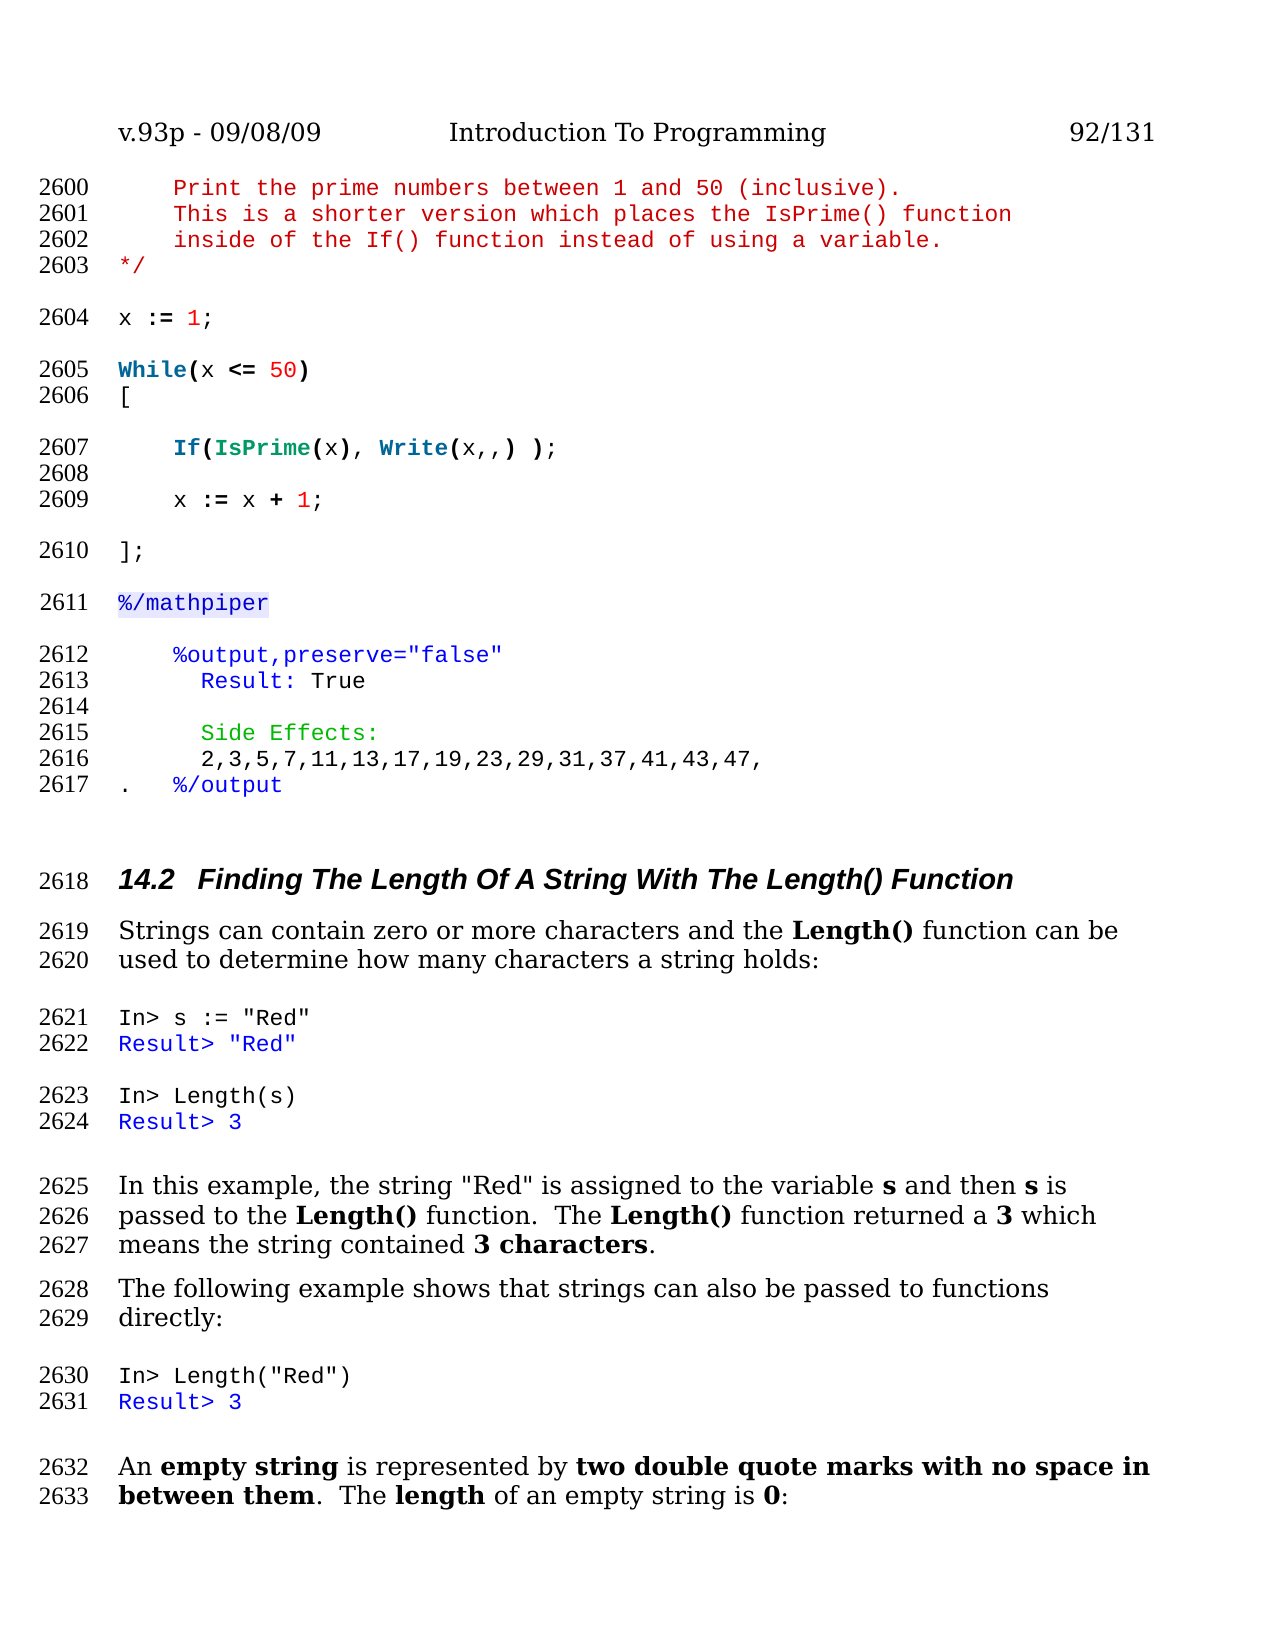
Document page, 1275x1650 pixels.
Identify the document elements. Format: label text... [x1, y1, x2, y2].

text In this example, the string "Red" is assigned to the variable s and then s is passed to the Length() function. The Length() function returned a 3 which means the string contained 3 characters. [118, 1171, 1157, 1259]
text [ [118, 384, 1157, 410]
text While(x <= 50) [118, 358, 1157, 384]
text The following example shows that strings can also be passed to functions directly: [118, 1274, 1157, 1333]
text Strings can contain zero or more characters and the Length() function can be used to determine how many characters a string holds: [118, 916, 1157, 975]
text In> Length(s) [118, 1084, 1157, 1111]
text This is a shorter version which places the IsPrime() function [118, 203, 1157, 229]
text x := 1; [118, 306, 1157, 332]
text ]; [118, 540, 1157, 566]
text . %/output [118, 773, 1157, 799]
text inside of the If() function instead of using a variable. [118, 229, 1157, 254]
text %output,preserve="false" [118, 644, 1157, 669]
text x := x + 1; [118, 488, 1157, 514]
text */ [118, 254, 1157, 281]
text 2,3,5,7,11,13,17,19,23,29,31,37,41,43,47, [118, 747, 1157, 773]
text In> Length("Red") [118, 1365, 1157, 1391]
text Print the prime numbers between 1 and 50 (inclusive). [118, 177, 1157, 203]
text Result> 3 [118, 1391, 1157, 1417]
text If(IsPrime(x), Write(x,,) ); [118, 436, 1157, 462]
text Result: True [118, 669, 1157, 696]
subtitle Finding The Length Of A String With The Length() Function [118, 862, 1157, 895]
text In> s := "Red" [118, 1007, 1157, 1033]
text An empty string is represented by two double quote marks with no space in between them. The length of an empty string is 0: [118, 1452, 1157, 1510]
text Result> "Red" [118, 1033, 1157, 1059]
text Result> 3 [118, 1111, 1157, 1136]
text %/mathpiper [118, 592, 1157, 618]
text Side Effects: [118, 721, 1157, 747]
